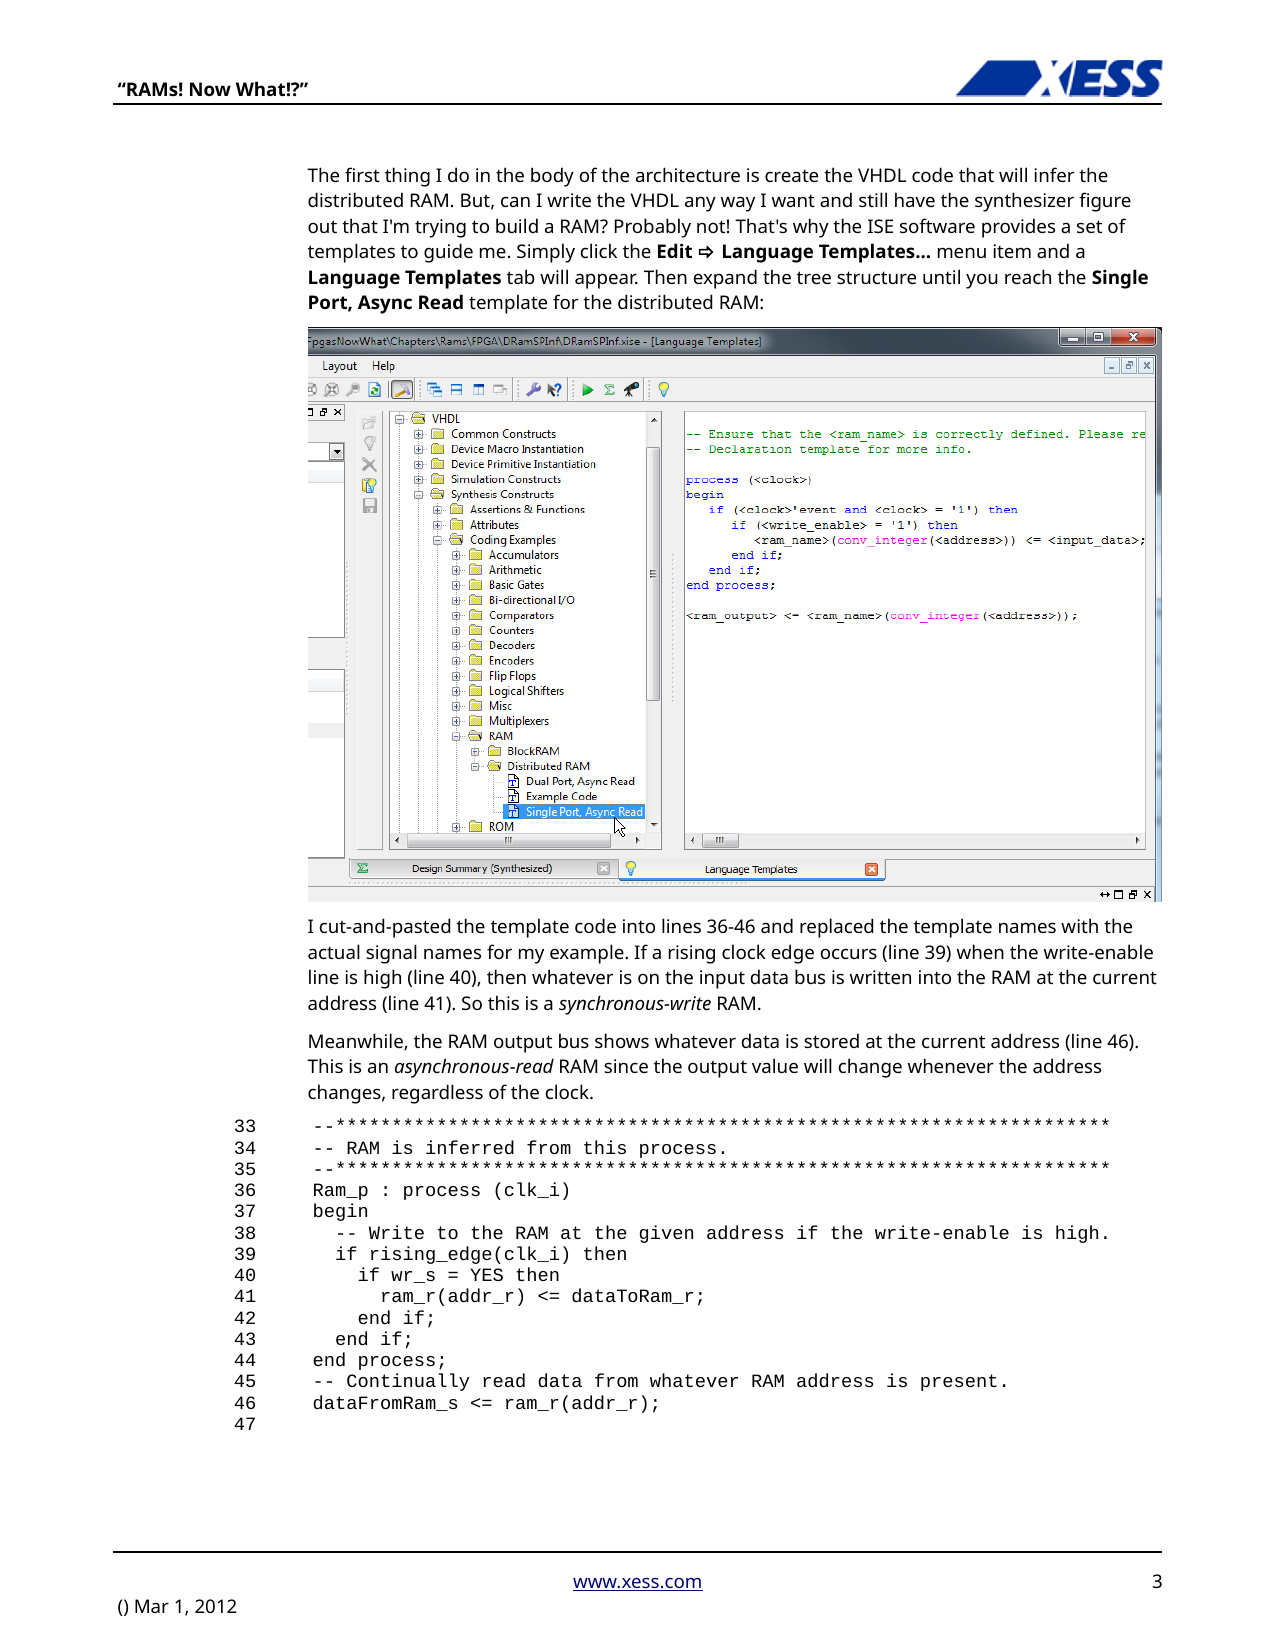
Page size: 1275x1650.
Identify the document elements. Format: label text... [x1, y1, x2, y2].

list -- RAM is inferred from this process. [290, 1138, 1162, 1160]
list end if; [290, 1308, 1162, 1330]
list if wr_s = YES then [290, 1266, 1162, 1287]
picture [308, 327, 1162, 902]
list ram_r(addr_r) <= dataToRam_r; [290, 1287, 1162, 1308]
text I cut-and-pasted the template code into lines 36-46 and replaced the template names with the actual signal names for my example. If a rising clock edge occurs (line 39) when the write-enable line is high (line 40), then whatever is on the input data bus is written into the RAM at the current address (line 41). So this is a synchronous-write RAM. [307, 914, 1162, 1016]
picture [955, 60, 1163, 97]
list begin [290, 1202, 1162, 1223]
text The first thing I do in the body of the architecture is create the VHDL code that will infer the distributed RAM. But, can I write the VHDL any way I want and still have the synthesizer figure out that I'm trying to build a RAM? Probably not! That's why the ISE software provides a set of templates to guide me. Simply click the Edit  Language Templates... menu item and a Language Templates tab will appear. Then expand the tree structure until you reach the Single Port, Async Read template for the distributed RAM: [307, 162, 1162, 315]
list --********************************************************************* [290, 1160, 1162, 1181]
list end process; [290, 1351, 1162, 1372]
list dataFromRam_s <= ram_r(addr_r); [290, 1393, 1162, 1415]
list Ram_p : process (clk_i) [290, 1181, 1162, 1202]
list if rising_edge(clk_i) then [290, 1245, 1162, 1266]
list end if; [290, 1330, 1162, 1351]
list --********************************************************************* [290, 1117, 1162, 1138]
list -- Write to the RAM at the given address if the write-enable is high. [290, 1223, 1162, 1245]
text Meanwhile, the RAM output bus shows whatever data is stored at the current address (line 46). This is an asynchronous-read RAM since the output value will change whenever the address changes, regardless of the clock. [307, 1028, 1162, 1105]
list -- Continually read data from whatever RAM address is present. [290, 1372, 1162, 1393]
